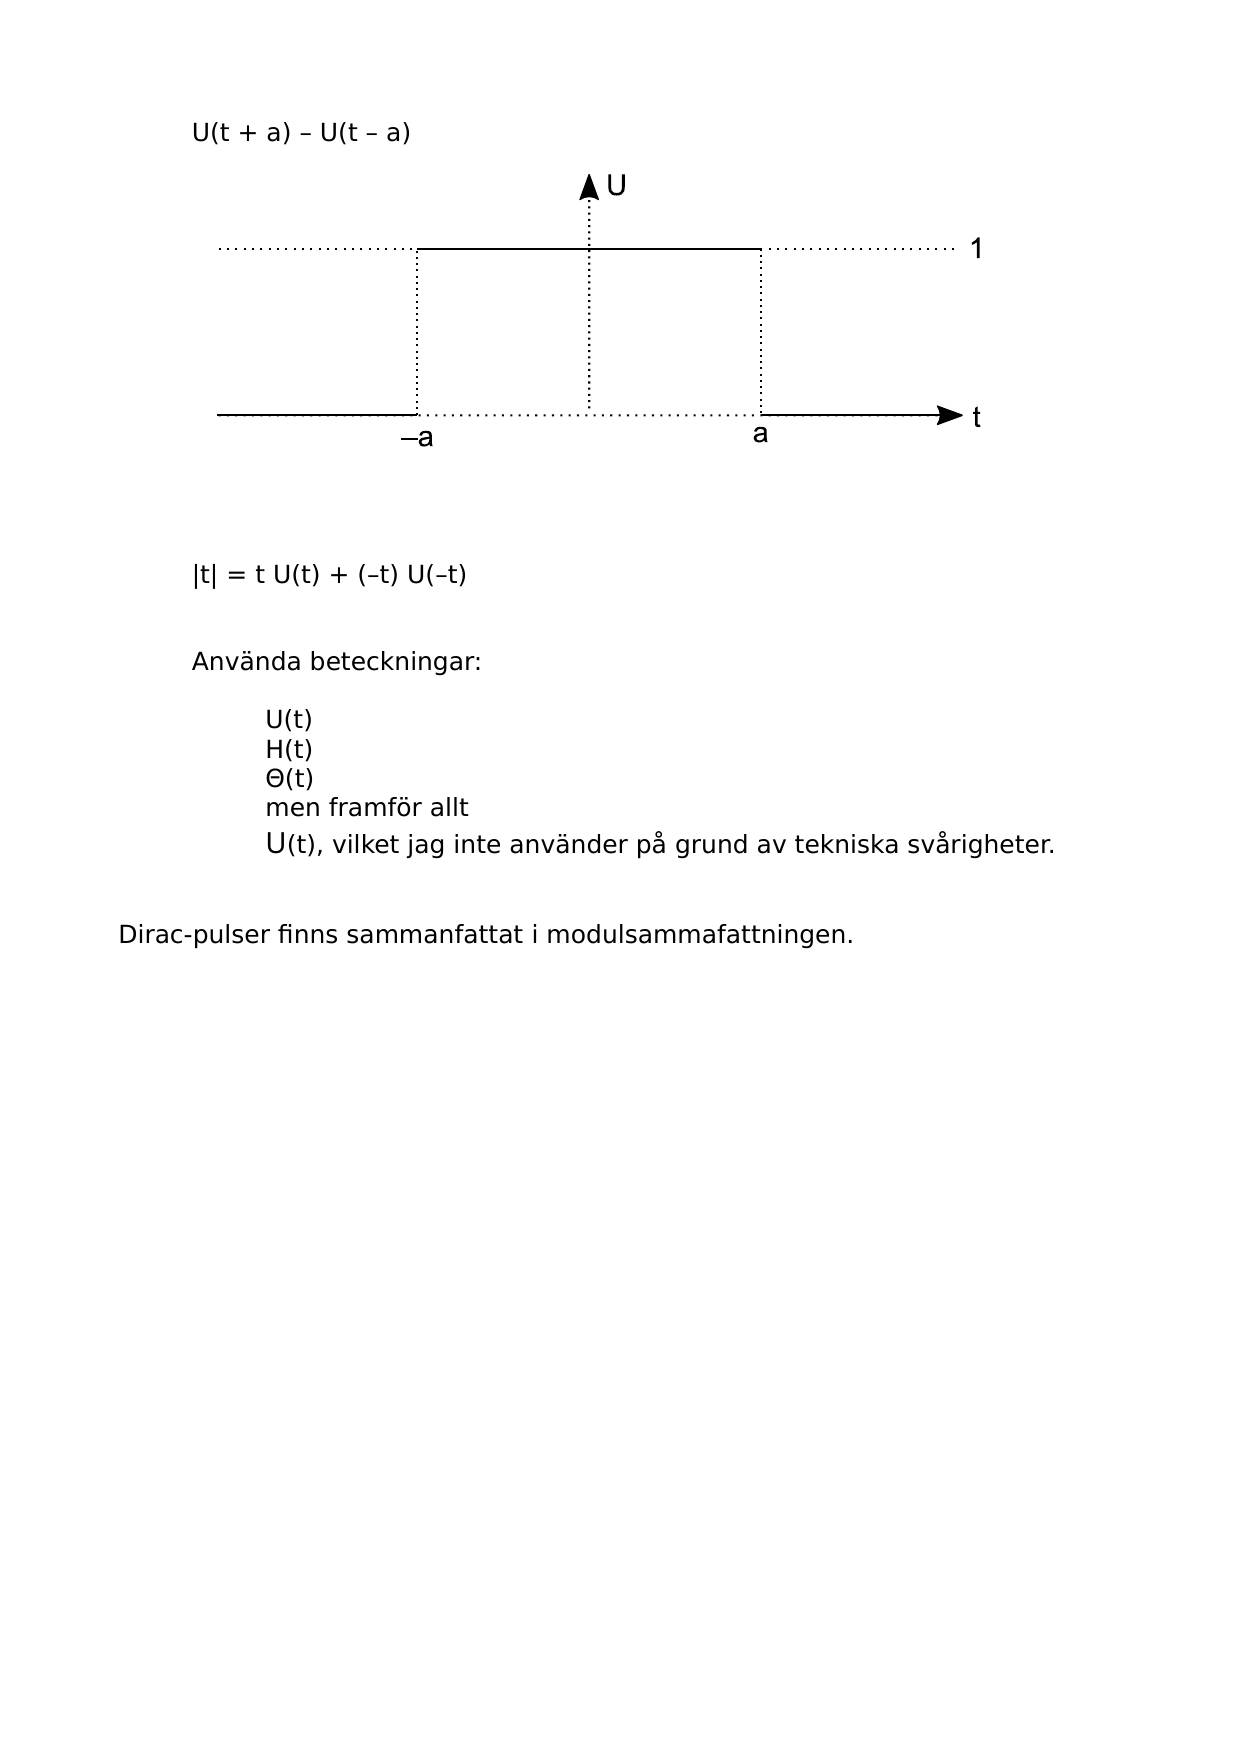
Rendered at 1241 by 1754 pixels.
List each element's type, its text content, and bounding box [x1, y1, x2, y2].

text U(t) [118, 706, 1122, 735]
text Dirac-pulser finns sammanfattat i modulsammafattningen. [118, 920, 1122, 949]
text U(t), vilket jag inte använder på grund av tekniska svårigheter. [118, 822, 1122, 862]
text men framför allt [118, 793, 1122, 822]
text |t| = t U(t) + (–t) U(–t) [118, 560, 1122, 589]
text U(t + a) – U(t – a) [118, 118, 1122, 147]
text Θ(t) [118, 764, 1122, 793]
text Använda beteckningar: [118, 647, 1122, 676]
text H(t) [118, 735, 1122, 764]
